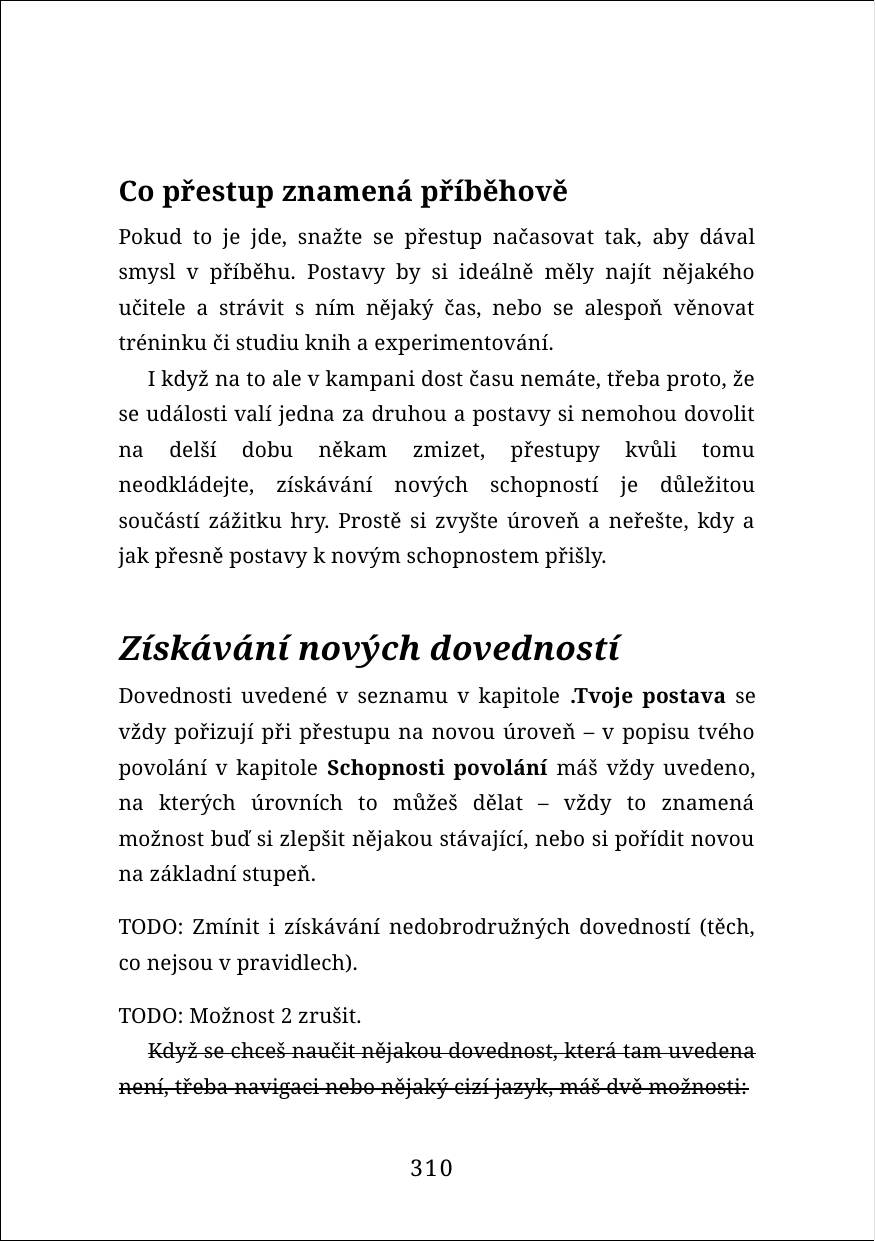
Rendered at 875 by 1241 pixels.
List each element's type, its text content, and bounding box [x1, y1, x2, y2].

text TODO: Zmínit i získávání nedobrodružných dovedností (těch, co nejsou v pravidlech). [118, 912, 756, 976]
subtitle Získávání nových dovedností [118, 624, 756, 670]
text Dovednosti uvedené v seznamu v kapitole .Tvoje postava se vždy pořizují při přestupu na novou úroveň – v popisu tvého povolání v kapitole Schopnosti povolání máš vždy uvedeno, na kterých úrovních to můžeš dělat – vždy to znamená možnost buď si zlepšit nějakou stávající, nebo si pořídit novou na základní stupeň. [118, 682, 756, 888]
text Pokud to je jde, snažte se přestup načasovat tak, aby dával smysl v příběhu. Postavy by si ideálně měly najít nějakého učitele a strávit s ním nějaký čas, nebo se alespoň věnovat tréninku či studiu knih a experimentování. I když na to ale v kampani dost času nemáte, třeba proto, že se události valí jedna za druhou a postavy si nemohou dovolit na delší dobu někam zmizet, přestupy kvůli tomu neodkládejte, získávání nových schopností je důležitou součástí zážitku hry. Prostě si zvyšte úroveň a neřešte, kdy a jak přesně postavy k novým schopnostem přišly. [118, 222, 756, 570]
subtitle Co přestup znamená příběhově [118, 172, 756, 210]
text TODO: Možnost 2 zrušit. Když se chceš naučit nějakou dovednost, která tam uvedena není, třeba navigaci nebo nějaký cizí jazyk, máš dvě možnosti: [118, 1001, 756, 1101]
